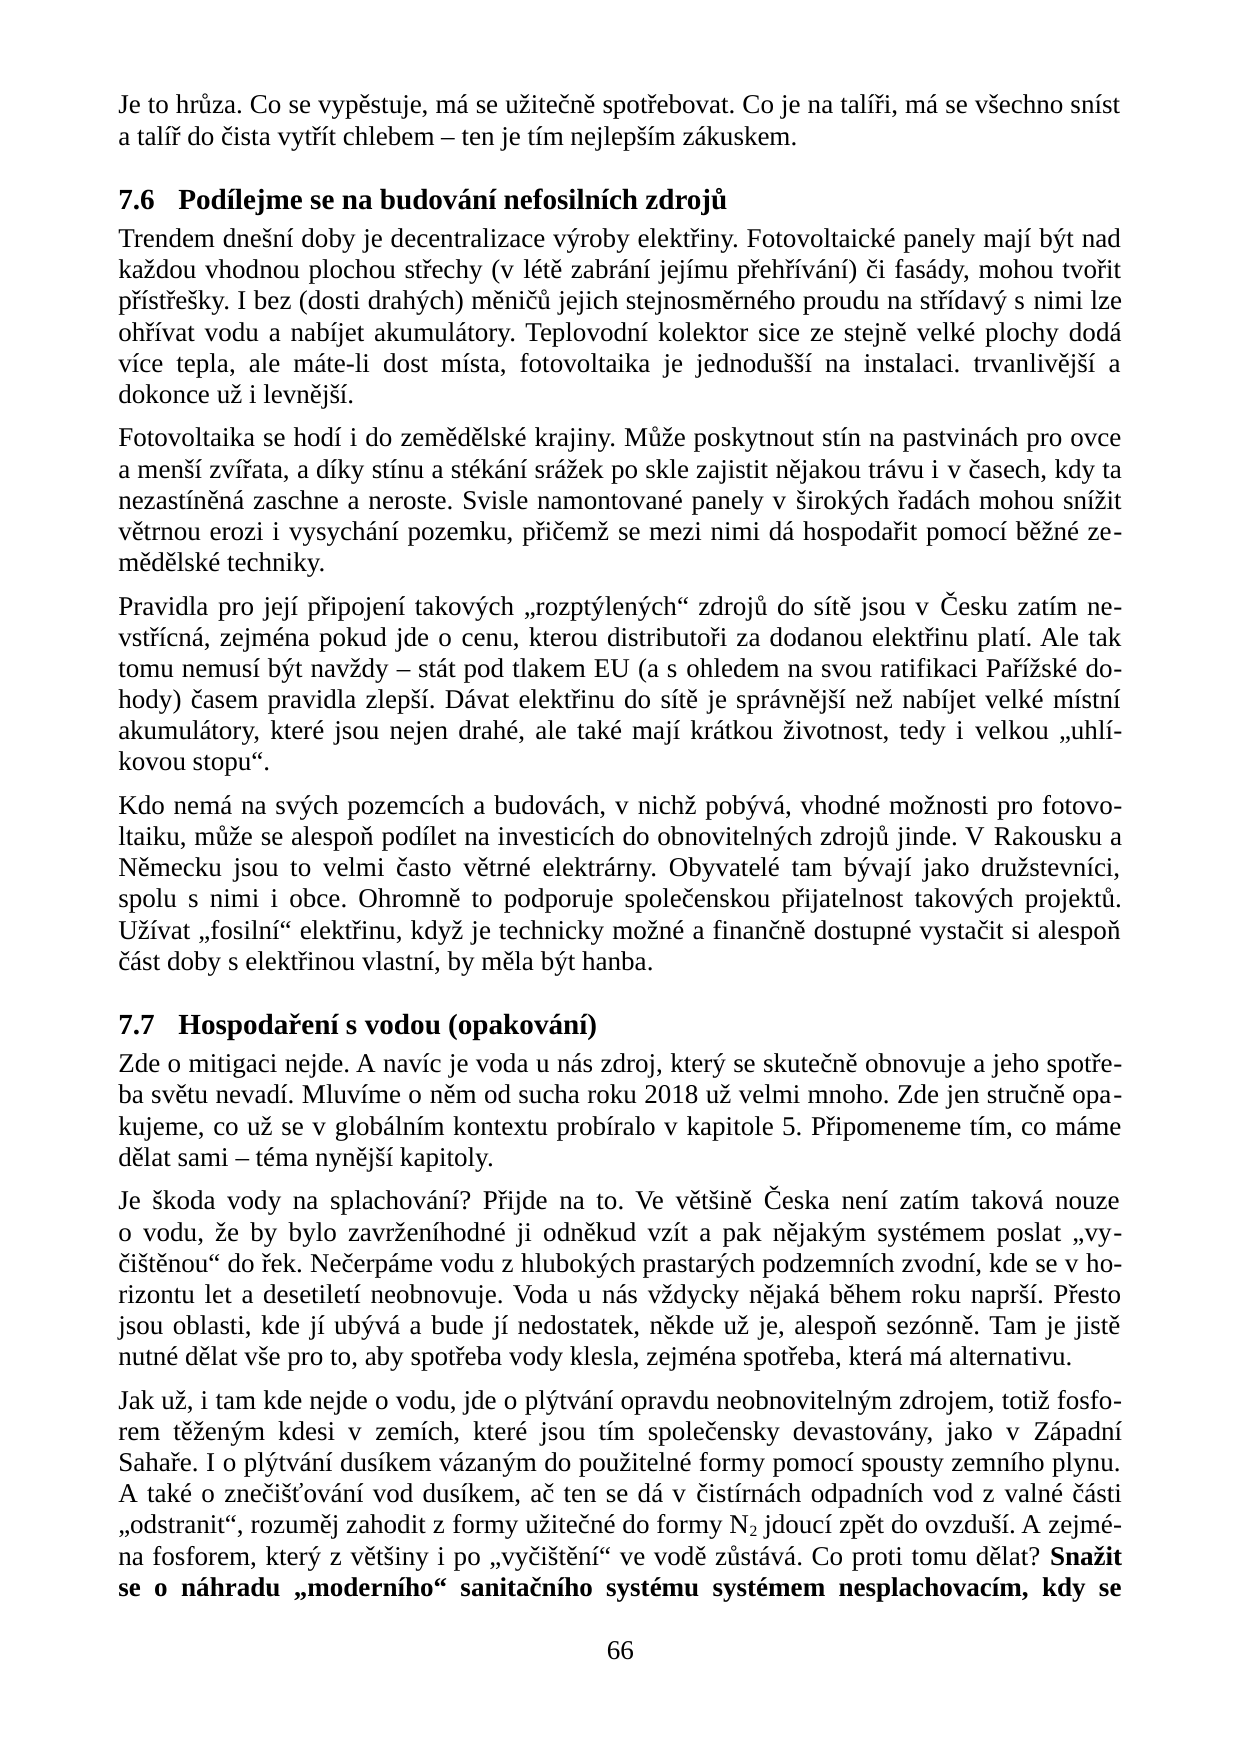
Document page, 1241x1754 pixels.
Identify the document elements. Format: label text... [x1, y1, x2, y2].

text Fotovoltaika se hodí i⁠ do zemědělské krajiny. Může poskytnout stín na pastvinách pro ovce a menší zvířata, a díky stínu a stékání srážek po skle zajistit nějakou trávu i⁠ v⁠ časech, kdy ta nezastíněná zaschne a neroste. Svisle namontované panely v⁠ širokých řadách mohou snížit větrnou erozi i⁠ vysychání pozemku, přičemž se mezi nimi dá hospodařit pomocí běžné ze­mědělské techniky. [118, 422, 1122, 577]
text Zde o⁠ mitigaci nejde. A⁠ navíc je voda u⁠ nás zdroj, který se skutečně obnovuje a jeho spotře­ba světu nevadí. Mluvíme o⁠ něm od sucha roku 2018 už velmi mnoho. Zde jen stručně opa­kujeme, co už se v⁠ globálním kontextu probíralo v⁠ kapitole 5. Připomeneme tím, co máme dělat sami – téma nynější kapitoly. [118, 1047, 1122, 1172]
text Je škoda vody na splachování? Přijde na to. Ve většině Česka není zatím taková nouze o⁠ vodu, že by bylo zavrženíhodné ji odněkud vzít a pak nějakým systémem poslat „vy­čištěnou“ do řek. Nečerpáme vodu z⁠ hlubokých prastarých podzemních zvodní, kde se v⁠ ho­rizontu let a desetiletí neobnovuje. Voda u⁠ nás vždycky nějaká během roku naprší. Přesto jsou oblasti, kde jí ubývá a bude jí nedostatek, někde už je, alespoň sezónně. Tam je jistě nutné dělat vše pro to, aby spotřeba vody klesla, zejména spotřeba, která má alterna­tivu. [118, 1184, 1122, 1371]
text Je to hrůza. Co se vypěstuje, má se užitečně spotřebovat. Co je na talíři, má se všechno sníst a talíř do čista vytřít chlebem – ten je tím nejlepším zákuskem. [118, 88, 1122, 151]
text Jak už, i⁠ tam kde nejde o⁠ vodu, jde o⁠ plýtvání opravdu neobnovitelným zdrojem, totiž fosfo­rem těženým kdesi v⁠ zemích, které jsou tím společensky devastovány, jako v⁠ Západní Sahaře. I⁠ o⁠ plýtvání dusíkem vázaným do použitelné formy pomocí spousty zemního plynu. A⁠ také o⁠ znečišťování vod dusíkem, ač ten se dá v⁠ čistírnách odpadních vod z⁠ valné části „odstranit“, rozuměj zahodit z⁠ formy užitečné do formy N2 jdoucí zpět do ovzduší. A⁠ zejmé­na fosforem, který z⁠ většiny i⁠ po „vyčištění“ ve vodě zůstává. Co proti tomu dělat? Snažit se o⁠ náhradu „moderního“ sanitačního systému systémem nesplachovacím, kdy se [118, 1384, 1122, 1602]
subtitle Hospodaření s⁠ vodou (opakování) [118, 1007, 1122, 1041]
text Pravidla pro její připojení takových „rozptýlených“ zdrojů do sítě jsou v⁠ Česku zatím ne­vstřícná, zejména pokud jde o⁠ cenu, kterou distributoři za dodanou elektřinu platí. Ale tak tomu nemusí být navždy – stát pod tlakem EU (a s⁠ ohledem na svou ratifikaci Pařížské do­hody) časem pravidla zlepší. Dávat elektřinu do sítě je správnější než nabíjet velké místní akumulátory, které jsou nejen drahé, ale také mají krátkou životnost, tedy i⁠ velkou „uhlí­kovou stopu“. [118, 590, 1122, 777]
text Trendem dnešní doby je decentralizace výroby elektřiny. Fotovoltaické panely mají být nad každou vhodnou plochou střechy (v⁠ létě zabrání jejímu přehřívání) či fasády, mohou tvořit přístřešky. I⁠ bez (dosti drahých) měničů jejich stejnosměrného proudu na střídavý s⁠ nimi lze ohřívat vodu a nabíjet akumulátory. Teplovodní kolektor sice ze stejně velké plochy dodá více tepla, ale máte-li dost místa, fotovoltaika je jednodušší na instalaci. trvanlivější a dokonce už i⁠ levnější. [118, 222, 1122, 409]
subtitle Podílejme se na budování nefosilních zdrojů [118, 182, 1122, 216]
text Kdo nemá na svých pozemcích a budovách, v⁠ nichž pobývá, vhodné možnosti pro fotovo­ltaiku, může se alespoň podílet na investicích do obnovitelných zdrojů jinde. V⁠ Rakousku a Německu jsou to velmi často větrné elektrárny. Obyvatelé tam bývají jako družstevníci, spolu s⁠ nimi i⁠ obce. Ohromně to podporuje společenskou přijatelnost takových projektů. Užívat „fosilní“ elektřinu, když je technicky možné a finančně dostupné vystačit si alespoň část doby s⁠ elektřinou vlastní, by měla být hanba. [118, 789, 1122, 976]
